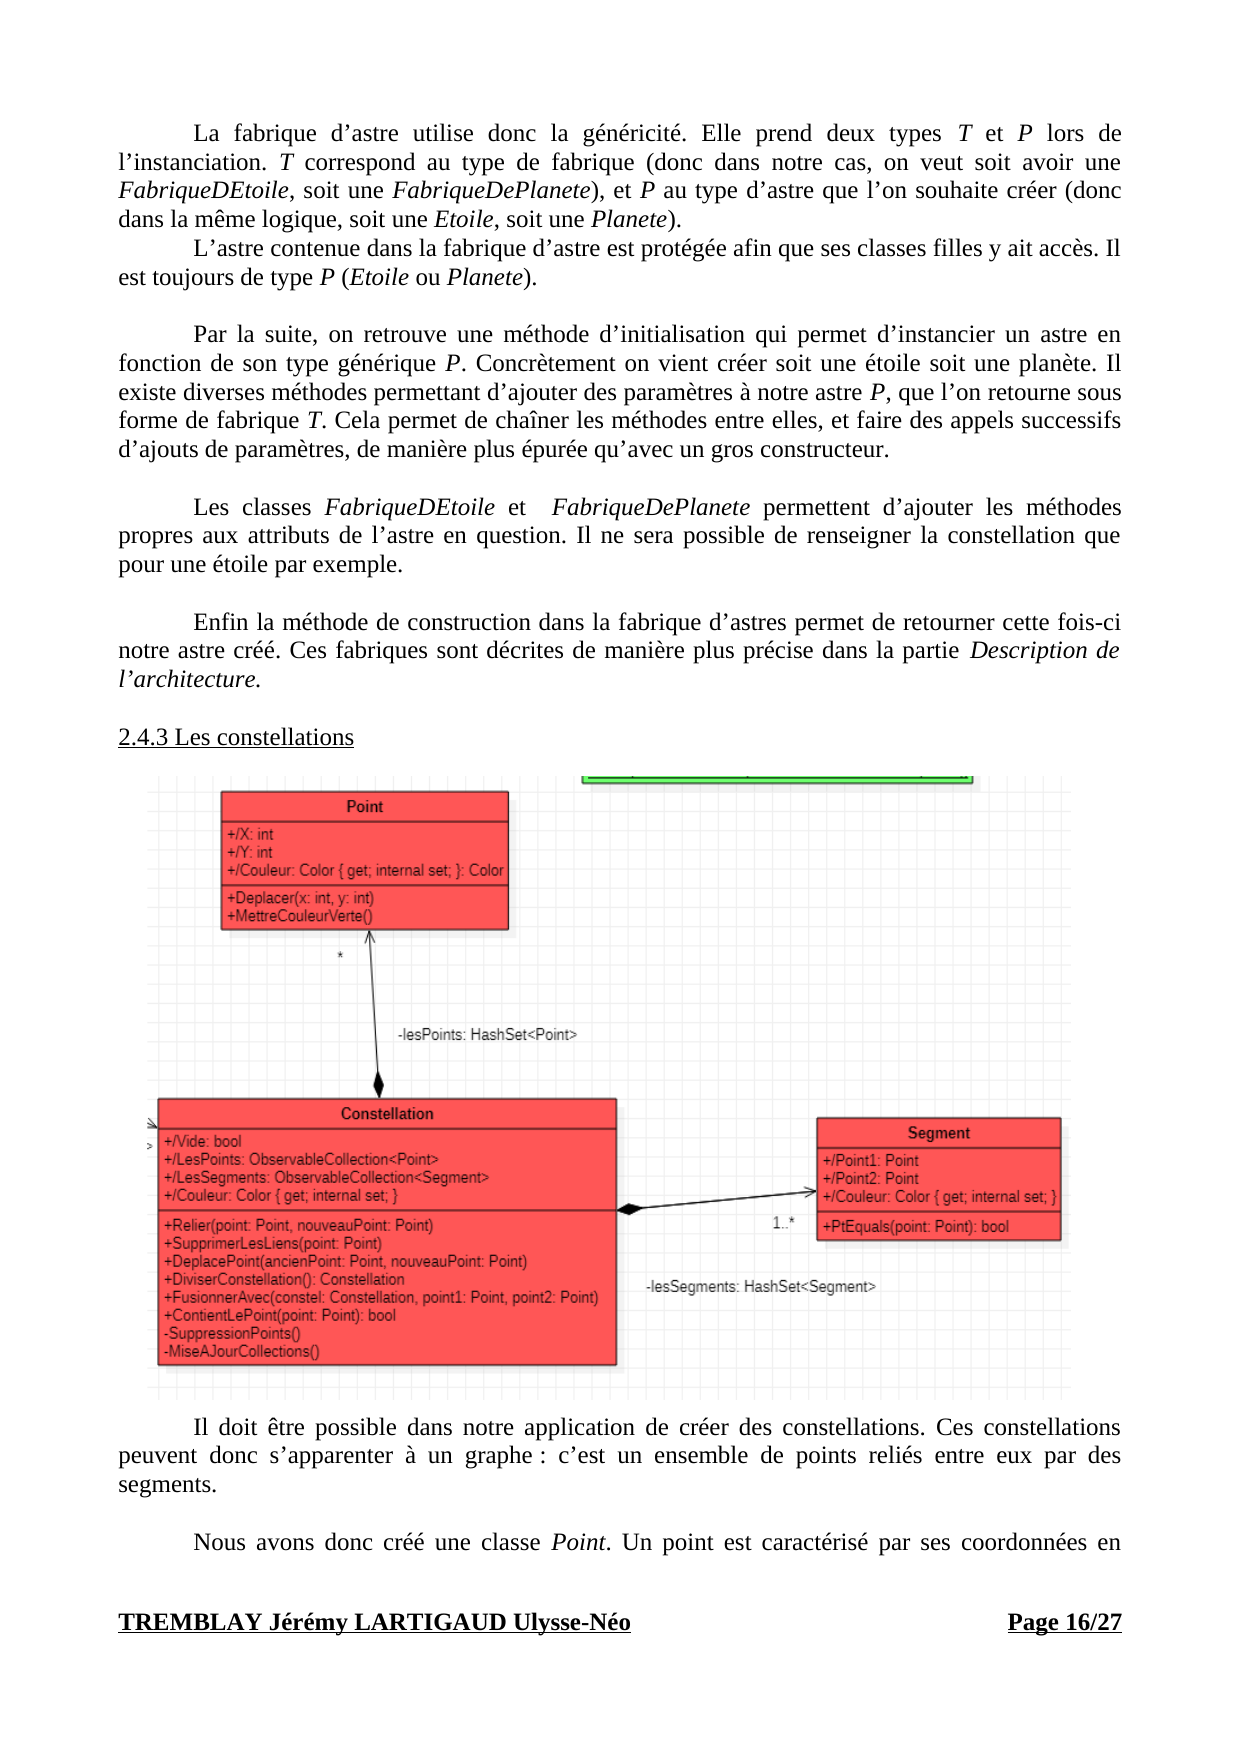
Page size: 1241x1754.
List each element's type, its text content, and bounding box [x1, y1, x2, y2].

text Par la suite, on retrouve une méthode d’initialisation qui permet d’instancier un astre en fonction de son type générique P. Concrètement on vient créer soit une étoile soit une planète. Il existe diverses méthodes permettant d’ajouter des paramètres à notre astre P, que l’on retourne sous forme de fabrique T. Cela permet de chaîner les méthodes entre elles, et faire des appels successifs d’ajouts de paramètres, de manière plus épurée qu’avec un gros constructeur. [118, 319, 1122, 463]
text Enfin la méthode de construction dans la fabrique d’astres permet de retourner cette fois-ci notre astre créé. Ces fabriques sont décrites de manière plus précise dans la partie Description de l’architecture. [118, 607, 1122, 693]
text Nous avons donc créé une classe Point. Un point est caractérisé par ses coordonnées en [118, 1527, 1122, 1556]
text L’astre contenue dans la fabrique d’astre est protégée afin que ses classes filles y ait accès. Il est toujours de type P (Etoile ou Planete). [118, 233, 1122, 291]
text 2.4.3 Les constellations [118, 722, 1122, 751]
picture [147, 776, 1071, 1400]
text La fabrique d’astre utilise donc la généricité. Elle prend deux types T et P lors de l’instanciation. T correspond au type de fabrique (donc dans notre cas, on veut soit avoir une FabriqueDEtoile, soit une FabriqueDePlanete), et P au type d’astre que l’on souhaite créer (donc dans la même logique, soit une Etoile, soit une Planete). [118, 118, 1122, 233]
text Les classes FabriqueDEtoile et FabriqueDePlanete permettent d’ajouter les méthodes propres aux attributs de l’astre en question. Il ne sera possible de renseigner la constellation que pour une étoile par exemple. [118, 492, 1122, 578]
text Il doit être possible dans notre application de créer des constellations. Ces constellations peuvent donc s’apparenter à un graphe : c’est un ensemble de points reliés entre eux par des segments. [118, 1412, 1122, 1498]
